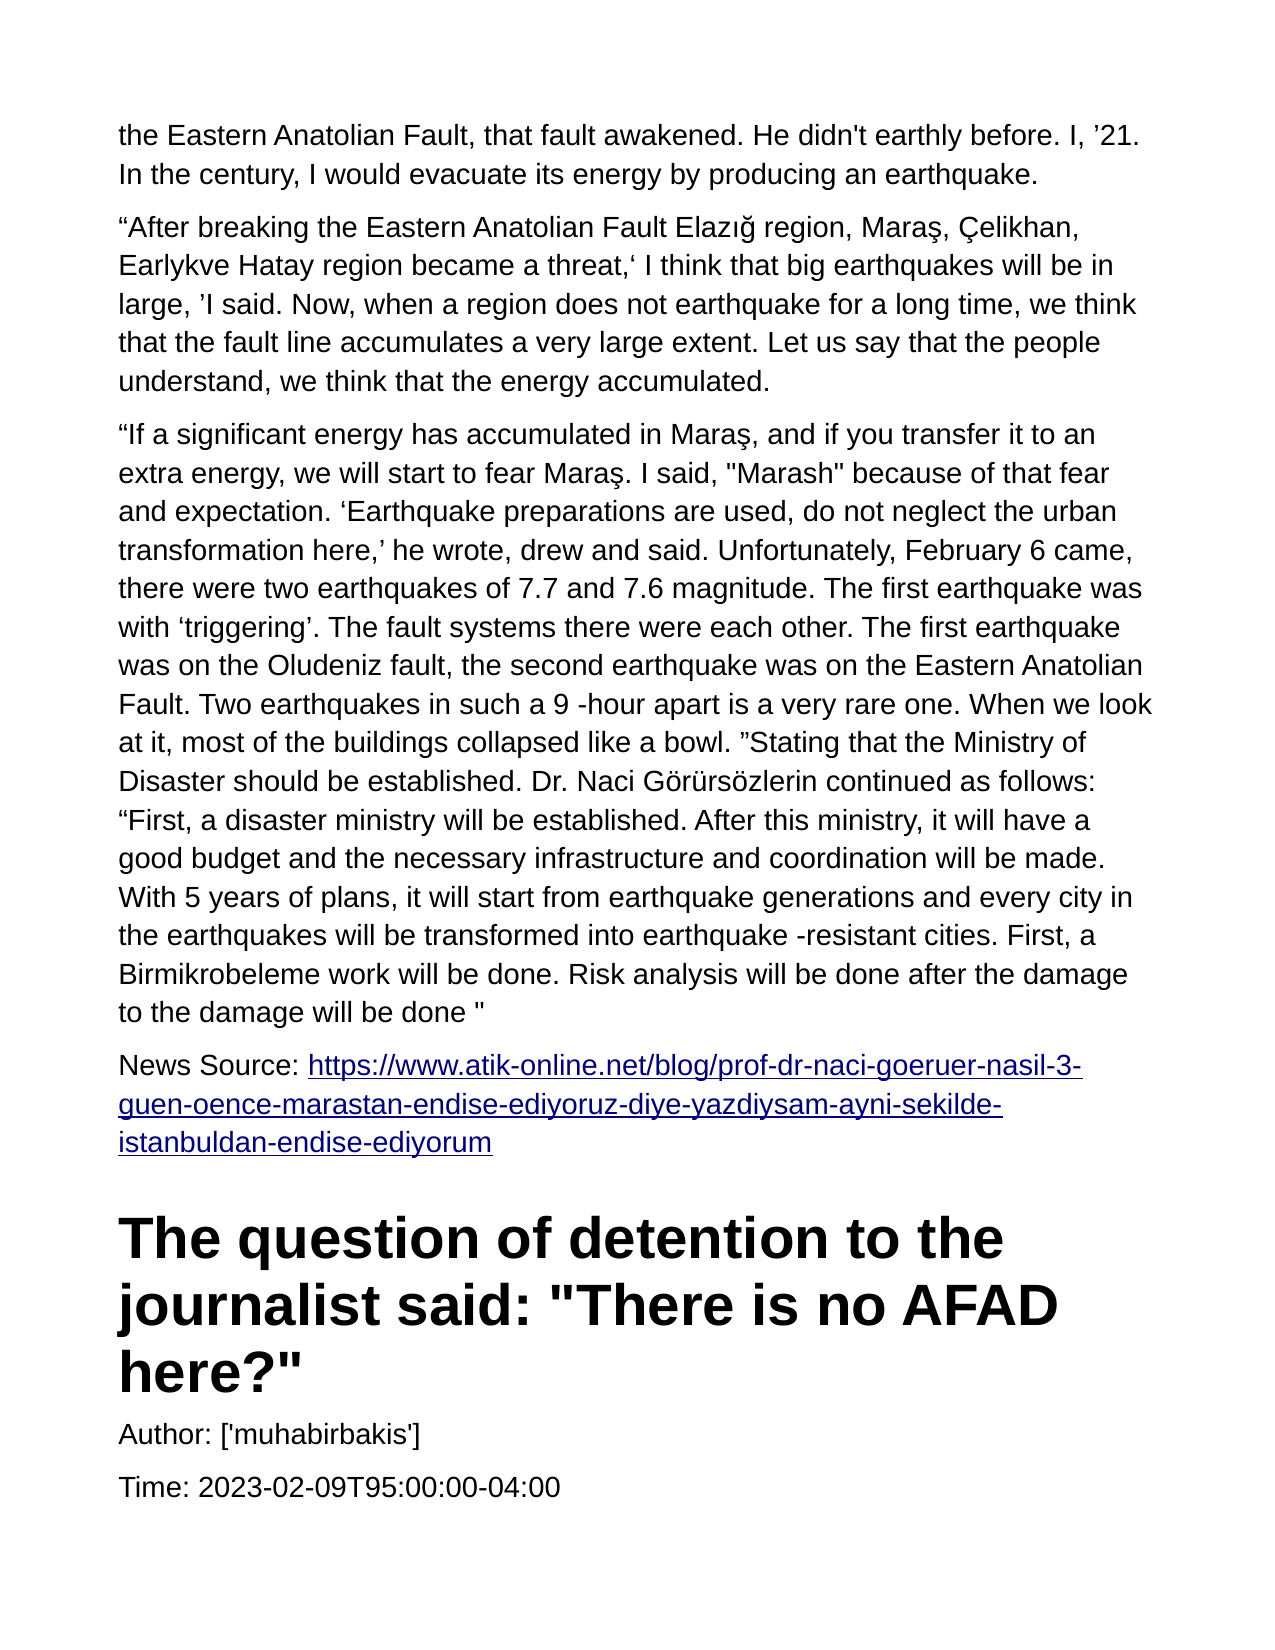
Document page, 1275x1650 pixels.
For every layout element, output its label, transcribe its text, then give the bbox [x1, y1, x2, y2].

text “If a significant energy has accumulated in Maraş, and if you transfer it to an extra energy, we will start to fear Maraş. I said, "Marash" because of that fear and expectation. ‘Earthquake preparations are used, do not neglect the urban transformation here,’ he wrote, drew and said. Unfortunately, February 6 came, there were two earthquakes of 7.7 and 7.6 magnitude. The first earthquake was with ‘triggering’. The fault systems there were each other. The first earthquake was on the Oludeniz fault, the second earthquake was on the Eastern Anatolian Fault. Two earthquakes in such a 9 -hour apart is a very rare one. When we look at it, most of the buildings collapsed like a bowl. ”Stating that the Ministry of Disaster should be established. Dr. Naci Görürsözlerin continued as follows: “First, a disaster ministry will be established. After this ministry, it will have a good budget and the necessary infrastructure and coordination will be made. With 5 years of plans, it will start from earthquake generations and every city in the earthquakes will be transformed into earthquake -resistant cities. First, a Birmikrobeleme work will be done. Risk analysis will be done after the damage to the damage will be done " [118, 417, 1157, 1029]
text “After breaking the Eastern Anatolian Fault Elazığ region, Maraş, Çelikhan, Earlykve Hatay region became a threat,‘ I think that big earthquakes will be in large, ’I said. Now, when a region does not earthquake for a long time, we think that the fault line accumulates a very large extent. Let us say that the people understand, we think that the energy accumulated. [118, 210, 1157, 397]
text News Source: https://www.atik-online.net/blog/prof-dr-naci-goeruer-nasil-3-guen-oence-marastan-endise-ediyoruz-diye-yazdiysam-ayni-sekilde-istanbuldan-endise-ediyorum [118, 1048, 1157, 1159]
subtitle The question of detention to the journalist said: "There is no AFAD here?" [118, 1203, 1157, 1405]
text the Eastern Anatolian Fault, that fault awakened. He didn't earthly before. I, ’21. In the century, I would evacuate its energy by producing an earthquake. [118, 118, 1157, 190]
text Time: 2023-02-09T95:00:00-04:00 [118, 1470, 1157, 1504]
text Author: ['muhabirbakis'] [118, 1417, 1157, 1451]
